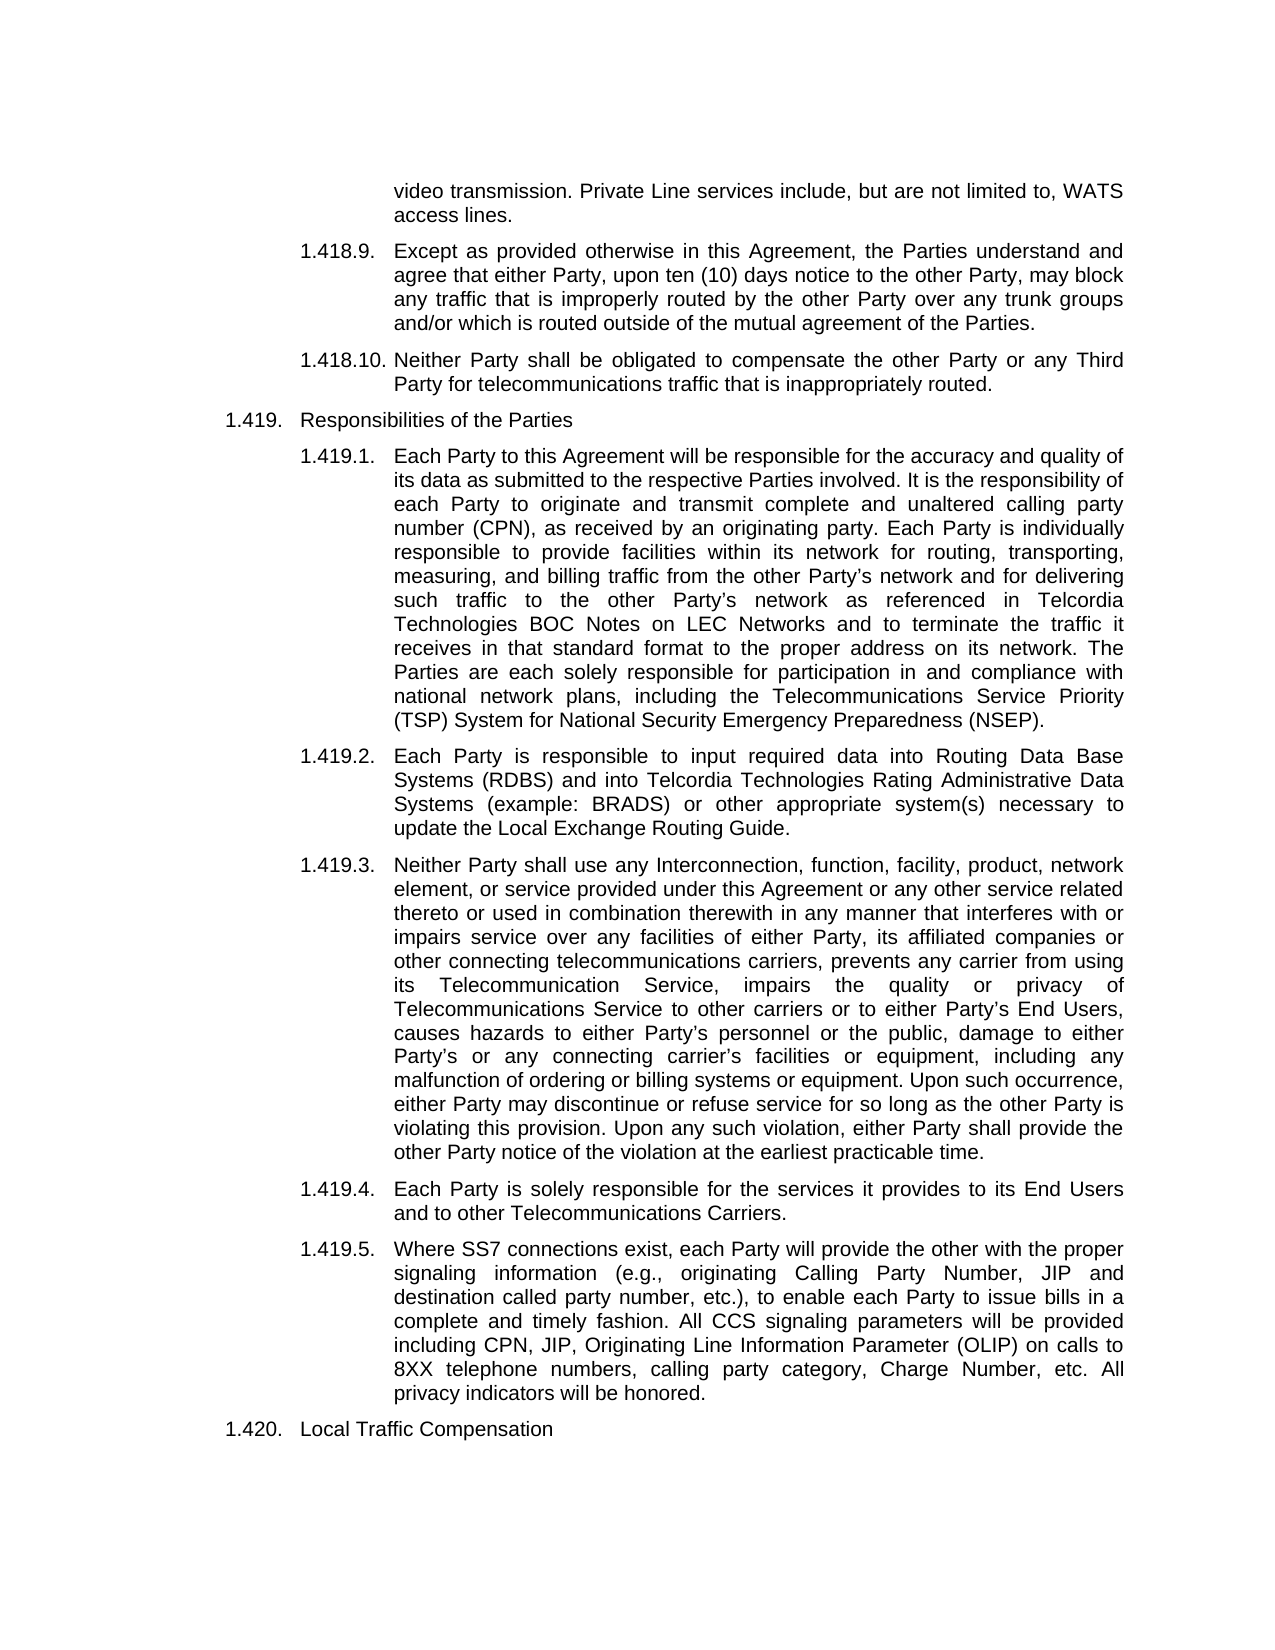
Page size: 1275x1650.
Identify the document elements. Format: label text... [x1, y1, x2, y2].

list Except as provided otherwise in this Agreement, the Parties understand and agree that either Party, upon ten (10) days notice to the other Party, may block any traffic that is improperly routed by the other Party over any trunk groups and/or which is routed outside of the mutual agreement of the Parties. [300, 239, 1125, 335]
list Responsibilities of the Parties [225, 408, 1125, 432]
list Where SS7 connections exist, each Party will provide the other with the proper signaling information (e.g., originating Calling Party Number, JIP and destination called party number, etc.), to enable each Party to issue bills in a complete and timely fashion. All CCS signaling parameters will be provided including CPN, JIP, Originating Line Information Parameter (OLIP) on calls to 8XX telephone numbers, calling party category, Charge Number, etc. All privacy indicators will be honored. [300, 1237, 1125, 1405]
list Neither Party shall use any Interconnection, function, facility, product, network element, or service provided under this Agreement or any other service related thereto or used in combination therewith in any manner that interferes with or impairs service over any facilities of either Party, its affiliated companies or other connecting telecommunications carriers, prevents any carrier from using its Telecommunication Service, impairs the quality or privacy of Telecommunications Service to other carriers or to either Party’s End Users, causes hazards to either Party’s personnel or the public, damage to either Party’s or any connecting carrier’s facilities or equipment, including any malfunction of ordering or billing systems or equipment. Upon such occurrence, either Party may discontinue or refuse service for so long as the other Party is violating this provision. Upon any such violation, either Party shall provide the other Party notice of the violation at the earliest practicable time. [300, 853, 1125, 1164]
list Each Party is solely responsible for the services it provides to its End Users and to other Telecommunications Carriers. [300, 1177, 1125, 1224]
list Each Party to this Agreement will be responsible for the accuracy and quality of its data as submitted to the respective Parties involved. It is the responsibility of each Party to originate and transmit complete and unaltered calling party number (CPN), as received by an originating party. Each Party is individually responsible to provide facilities within its network for routing, transporting, measuring, and billing traffic from the other Party’s network and for delivering such traffic to the other Party’s network as referenced in Telcordia Technologies BOC Notes on LEC Networks and to terminate the traffic it receives in that standard format to the proper address on its network. The Parties are each solely responsible for participation in and compliance with national network plans, including the Telecommunications Service Priority (TSP) System for National Security Emergency Preparedness (NSEP). [300, 444, 1125, 732]
list Each Party is responsible to input required data into Routing Data Base Systems (RDBS) and into Telcordia Technologies Rating Administrative Data Systems (example: BRADS) or other appropriate system(s) necessary to update the Local Exchange Routing Guide. [300, 744, 1125, 840]
list Local Traffic Compensation [225, 1417, 1125, 1441]
list Neither Party shall be obligated to compensate the other Party or any Third Party for telecommunications traffic that is inappropriately routed. [300, 347, 1125, 395]
list video transmission. Private Line services include, but are not limited to, WATS access lines. [300, 179, 1125, 227]
